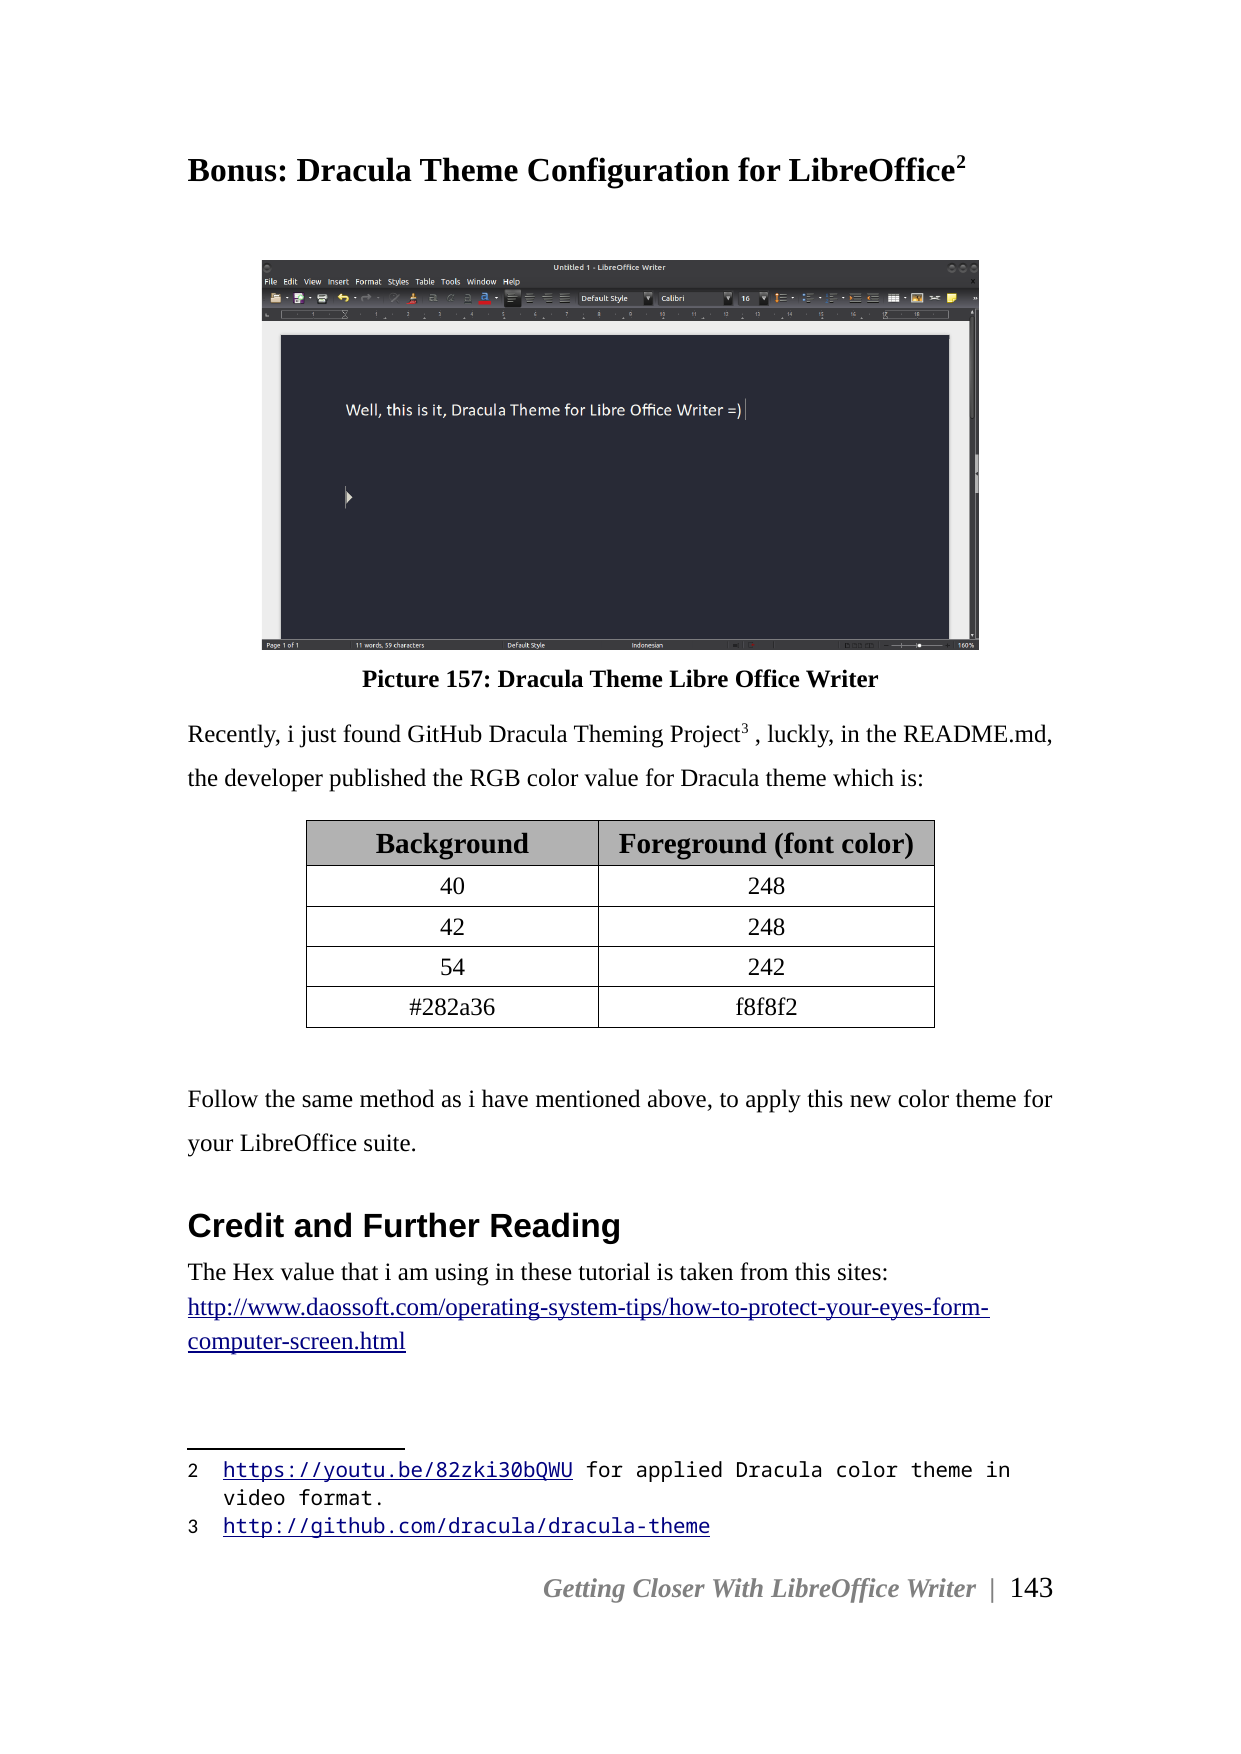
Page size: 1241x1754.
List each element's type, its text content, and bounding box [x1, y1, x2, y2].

text http://github.com/dracula/dracula-theme [187, 1512, 1053, 1540]
text Follow the same method as i have mentioned above, to apply this new color theme for your LibreOffice suite. [187, 1084, 1053, 1156]
text The Hex value that i am using in these tutorial is taken from this sites: http://www.daossoft.com/operating-system-tips/how-to-protect-your-eyes-form-computer-screen.html [187, 1257, 1053, 1355]
table_cell 242 [599, 947, 934, 986]
text Recently, i just found GitHub Dracula Theming Project , luckly, in the README.md, the developer published the RGB color value for Dracula theme which is: [187, 719, 1053, 791]
text Picture 157: Dracula Theme Libre Office Writer [187, 664, 1053, 693]
table_cell 42 [307, 907, 598, 946]
picture [261, 260, 979, 650]
text https://youtu.be/82zki30bQWU for applied Dracula color theme in video format. [187, 1455, 1053, 1512]
table_cell 248 [599, 866, 934, 906]
subtitle Bonus: Dracula Theme Configuration for LibreOffice [187, 150, 1053, 189]
table_cell 54 [307, 947, 598, 986]
table_header Background [307, 821, 598, 865]
table_cell 40 [307, 866, 598, 906]
table_cell f8f8f2 [599, 987, 934, 1027]
table_cell 248 [599, 907, 934, 946]
table_cell #282a36 [307, 987, 598, 1027]
table_header Foreground (font color) [599, 821, 934, 865]
subtitle Credit and Further Reading [187, 1206, 1053, 1245]
